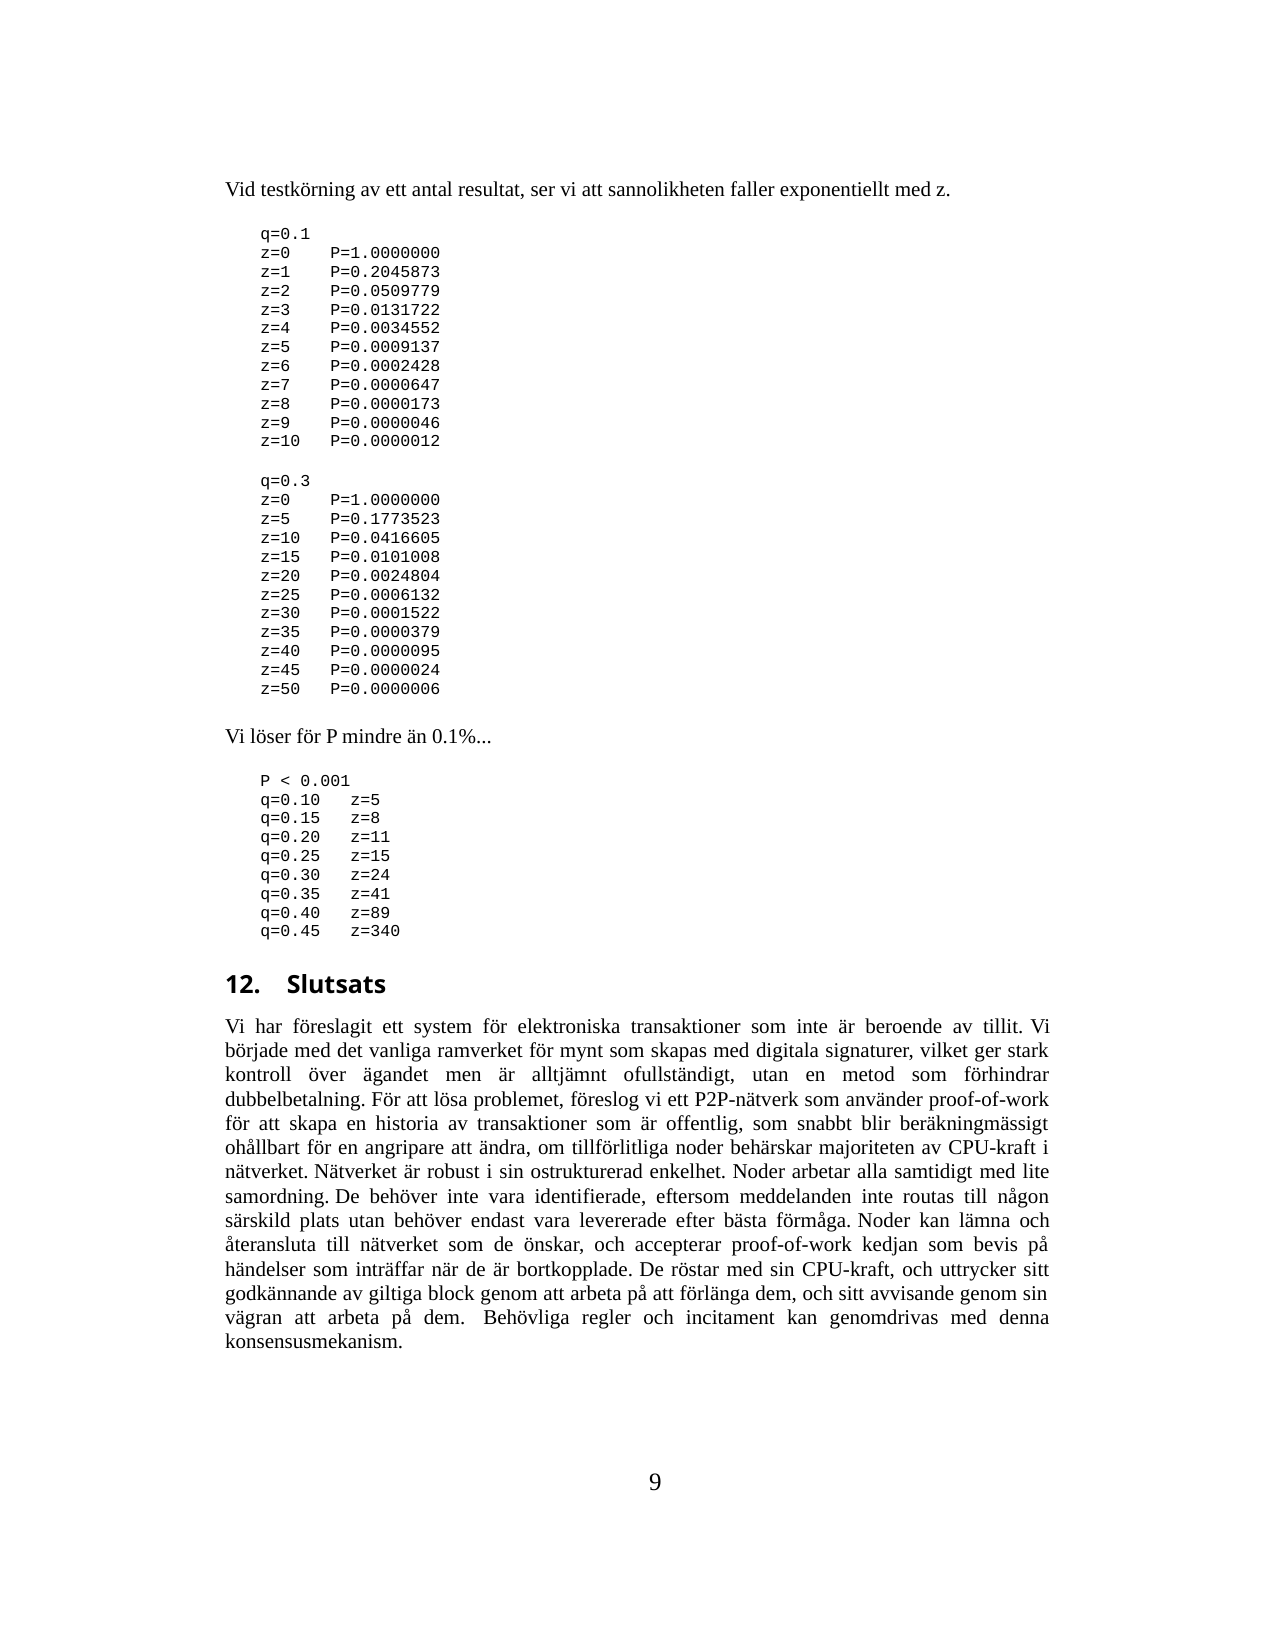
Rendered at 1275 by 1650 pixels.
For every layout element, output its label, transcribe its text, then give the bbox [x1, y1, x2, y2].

text Vi löser för P mindre än 0.1%... [225, 724, 1050, 748]
text Vid testkörning av ett antal resultat, ser vi att sannolikheten faller exponentiellt med z. [225, 177, 1050, 201]
subtitle 12. Slutsats [225, 967, 1050, 1001]
text Vi har föreslagit ett system för elektroniska transaktioner som inte är beroende av tillit. Vi började med det vanliga ramverket för mynt som skapas med digitala signaturer, vilket ger stark kontroll över ägandet men är alltjämnt ofullständigt, utan en metod som förhindrar dubbelbetalning. För att lösa problemet, föreslog vi ett P2P-nätverk som använder proof-of-work för att skapa en historia av transaktioner som är offentlig, som snabbt blir beräkningmässigt ohållbart för en angripare att ändra, om tillförlitliga noder behärskar majoriteten av CPU-kraft i nätverket. Nätverket är robust i sin ostrukturerad enkelhet. Noder arbetar alla samtidigt med lite samordning. De behöver inte vara identifierade, eftersom meddelanden inte routas till någon särskild plats utan behöver endast vara levererade efter bästa förmåga. Noder kan lämna och återansluta till nätverket som de önskar, och accepterar proof-of-work kedjan som bevis på händelser som inträffar när de är bortkopplade. De röstar med sin CPU-kraft, och uttrycker sitt godkännande av giltiga block genom att arbeta på att förlänga dem, och sitt avvisande genom sin vägran att arbeta på dem. Behövliga regler och incitament kan genomdrivas med denna konsensusmekanism. [225, 1014, 1050, 1353]
